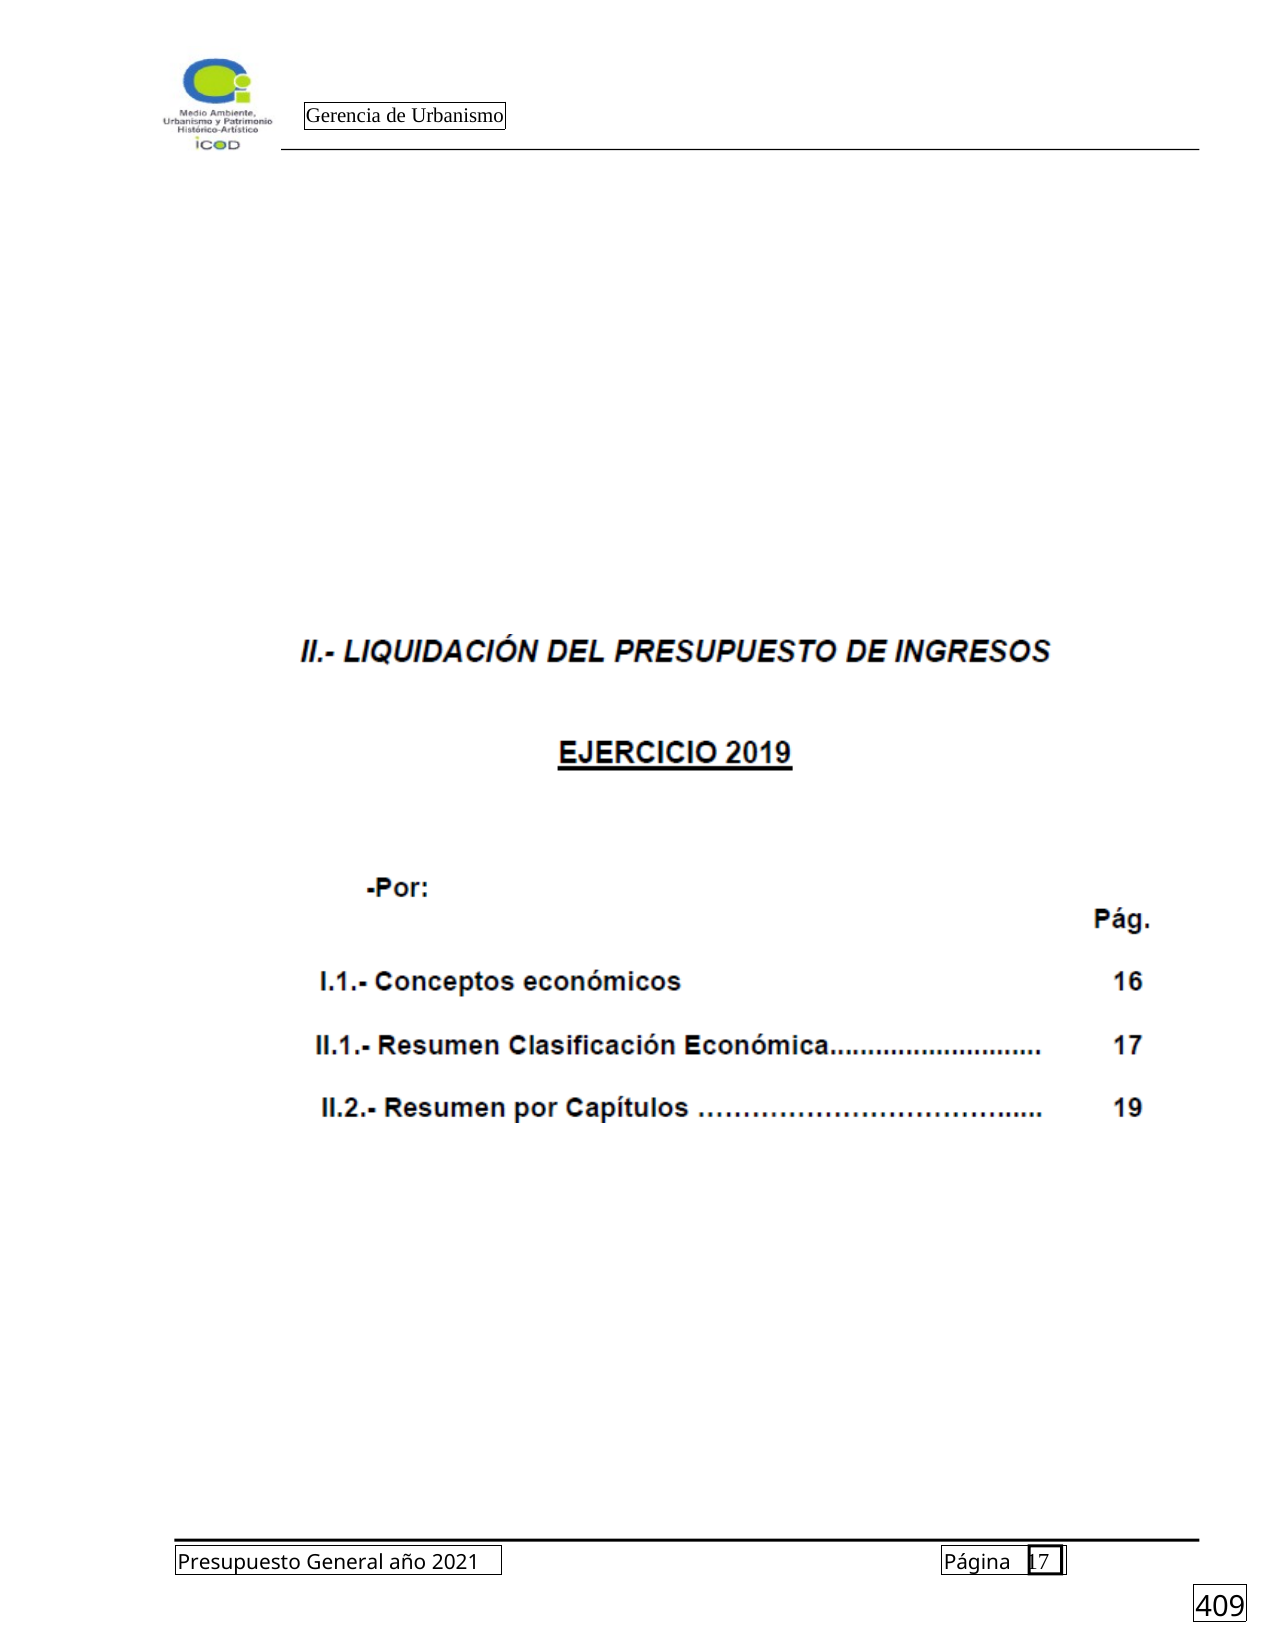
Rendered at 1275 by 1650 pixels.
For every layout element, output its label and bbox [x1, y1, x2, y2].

picture [300, 634, 1150, 1123]
picture [153, 46, 281, 170]
